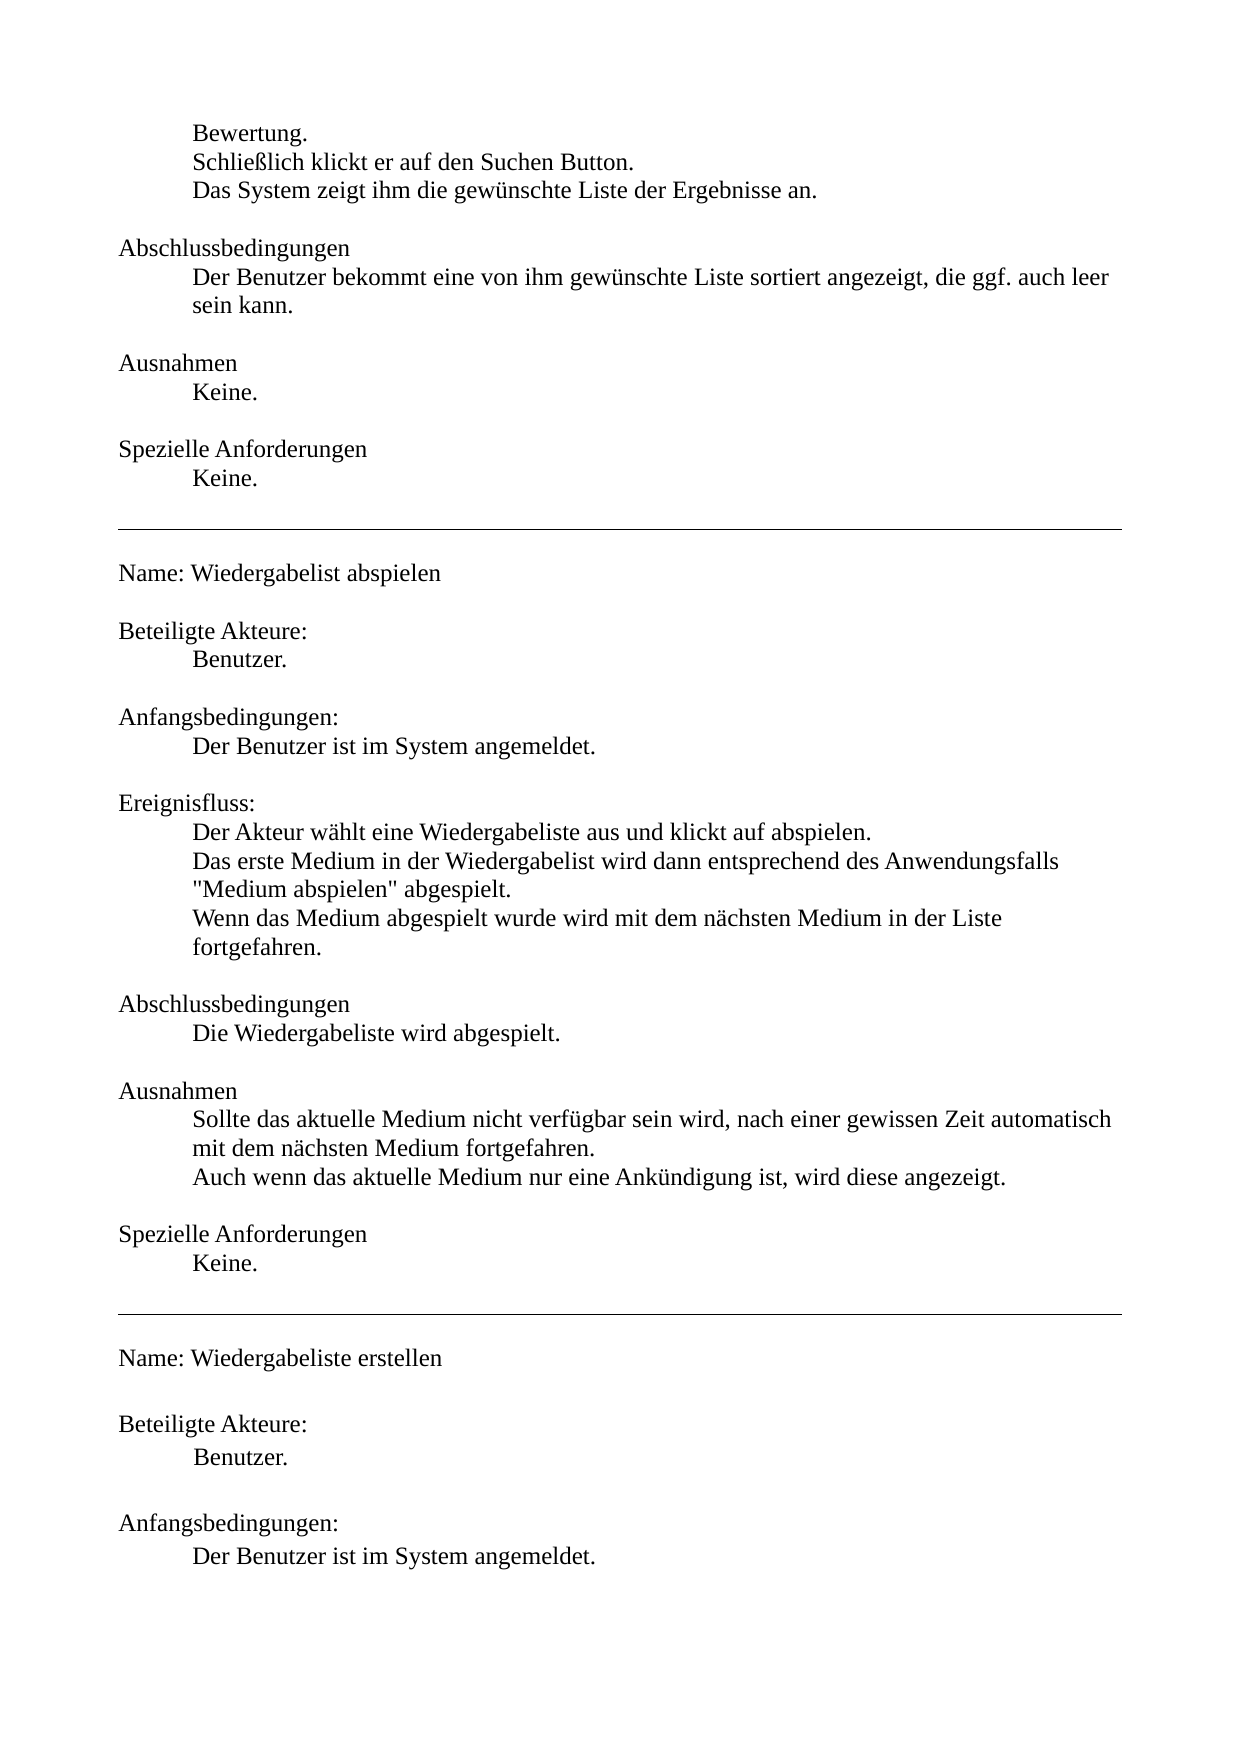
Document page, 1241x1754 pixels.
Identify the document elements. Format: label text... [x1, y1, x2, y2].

text Name: Wiedergabeliste erstellen [118, 1343, 1122, 1372]
text Abschlussbedingungen [118, 989, 1122, 1018]
text Anfangsbedingungen: [118, 702, 1122, 731]
text Benutzer. [118, 644, 1122, 673]
text Keine. [118, 463, 1122, 492]
text Die Wiedergabeliste wird abgespielt. [118, 1018, 1122, 1047]
text Beteiligte Akteure: [118, 1409, 1122, 1438]
text Ereignisfluss: [118, 788, 1122, 817]
text Name: Wiedergabelist abspielen [118, 558, 1122, 587]
text Ausnahmen [118, 348, 1122, 377]
text Wenn das Medium abgespielt wurde wird mit dem nächsten Medium in der Liste [118, 903, 1122, 932]
text Schließlich klickt er auf den Suchen Button. [118, 147, 1122, 176]
text Abschlussbedingungen [118, 233, 1122, 262]
text Keine. [118, 377, 1122, 406]
text Keine. [118, 1248, 1122, 1277]
text Beteiligte Akteure: [118, 616, 1122, 644]
text Der Benutzer ist im System angemeldet. [118, 731, 1122, 759]
text Anfangsbedingungen: [118, 1508, 1122, 1537]
text Das System zeigt ihm die gewünschte Liste der Ergebnisse an. [118, 176, 1122, 204]
text Benutzer. [118, 1442, 1122, 1471]
text Der Benutzer bekommt eine von ihm gewünschte Liste sortiert angezeigt, die ggf. auch leer sein kann. [118, 262, 1122, 319]
text Das erste Medium in der Wiedergabelist wird dann entsprechend des Anwendungsfalls "Medium abspielen" abgespielt. [118, 846, 1122, 903]
text Der Akteur wählt eine Wiedergabeliste aus und klickt auf abspielen. [118, 817, 1122, 846]
text Spezielle Anforderungen [118, 434, 1122, 463]
text fortgefahren. [118, 932, 1122, 961]
text Auch wenn das aktuelle Medium nur eine Ankündigung ist, wird diese angezeigt. [118, 1162, 1122, 1191]
text Ausnahmen [118, 1076, 1122, 1104]
text Bewertung. [118, 118, 1122, 147]
text Spezielle Anforderungen [118, 1219, 1122, 1248]
text Sollte das aktuelle Medium nicht verfügbar sein wird, nach einer gewissen Zeit automatisch mit dem nächsten Medium fortgefahren. [118, 1104, 1122, 1162]
text Der Benutzer ist im System angemeldet. [118, 1541, 1122, 1570]
